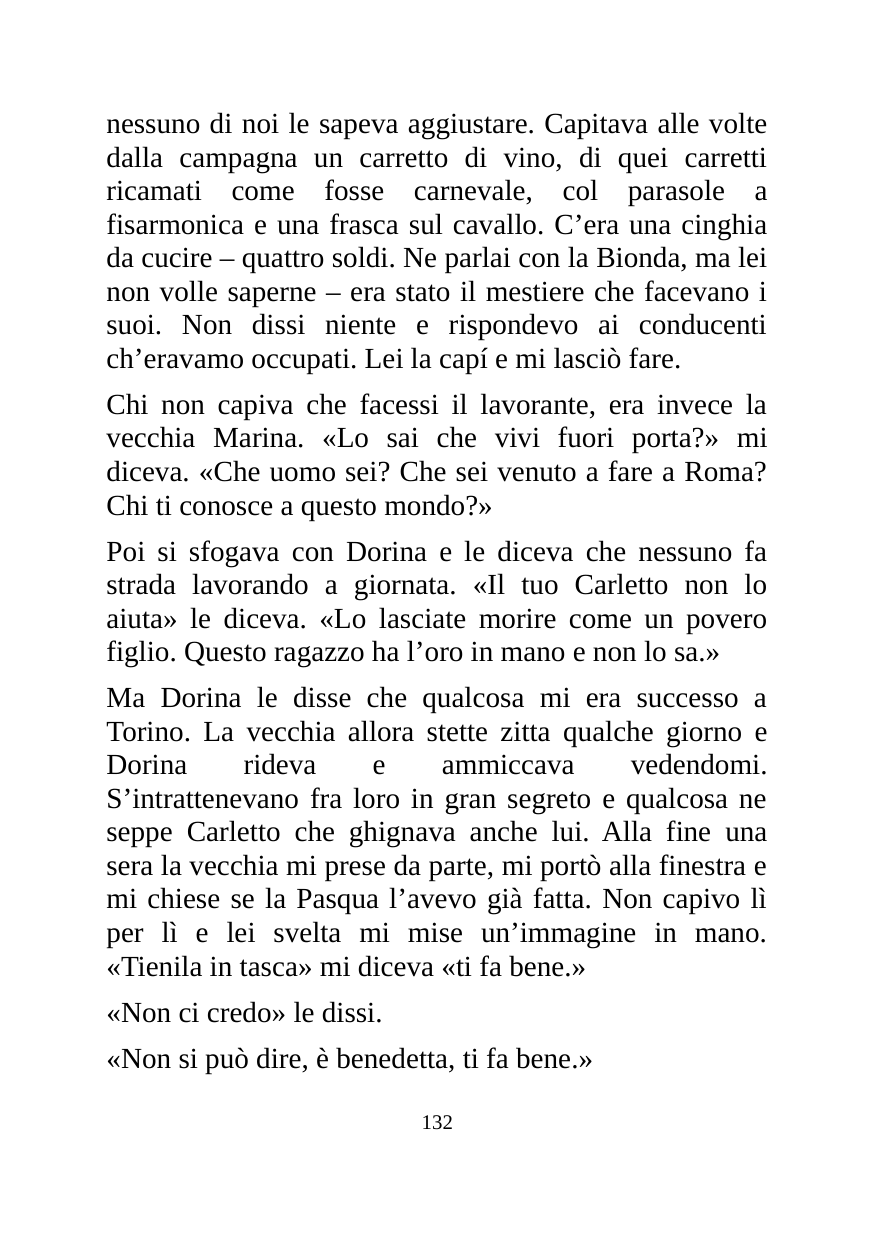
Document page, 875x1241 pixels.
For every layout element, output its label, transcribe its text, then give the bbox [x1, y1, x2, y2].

text Poi si sfogava con Dorina e le diceva che nessuno fa strada lavorando a giornata. «Il tuo Carletto non lo aiuta» le diceva. «Lo lasciate morire come un povero figlio. Questo ragazzo ha l’oro in mano e non lo sa.» [106, 534, 768, 668]
text nessuno di noi le sapeva aggiustare. Capitava alle volte dalla campagna un carretto di vino, di quei carretti ricamati come fosse carnevale, col parasole a fisarmonica e una frasca sul cavallo. C’era una cinghia da cucire – quattro soldi. Ne parlai con la Bionda, ma lei non volle saperne – era stato il mestiere che facevano i suoi. Non dissi niente e rispondevo ai conducenti ch’eravamo occupati. Lei la capí e mi lasciò fare. [106, 106, 768, 374]
text «Non ci credo» le dissi. [106, 995, 768, 1028]
text Ma Dorina le disse che qualcosa mi era successo a Torino. La vecchia allora stette zitta qualche giorno e Dorina rideva e ammiccava vedendomi. S’intrattenevano fra loro in gran segreto e qualcosa ne seppe Carletto che ghignava anche lui. Alla fine una sera la vecchia mi prese da parte, mi portò alla finestra e mi chiese se la Pasqua l’avevo già fatta. Non capivo lì per lì e lei svelta mi mise un’immagine in mano. «Tienila in tasca» mi diceva «ti fa bene.» [106, 680, 768, 982]
text «Non si può dire, è benedetta, ti fa bene.» [106, 1041, 768, 1074]
text Chi non capiva che facessi il lavorante, era invece la vecchia Marina. «Lo sai che vivi fuori porta?» mi diceva. «Che uomo sei? Che sei venuto a fare a Roma? Chi ti conosce a questo mondo?» [106, 387, 768, 521]
